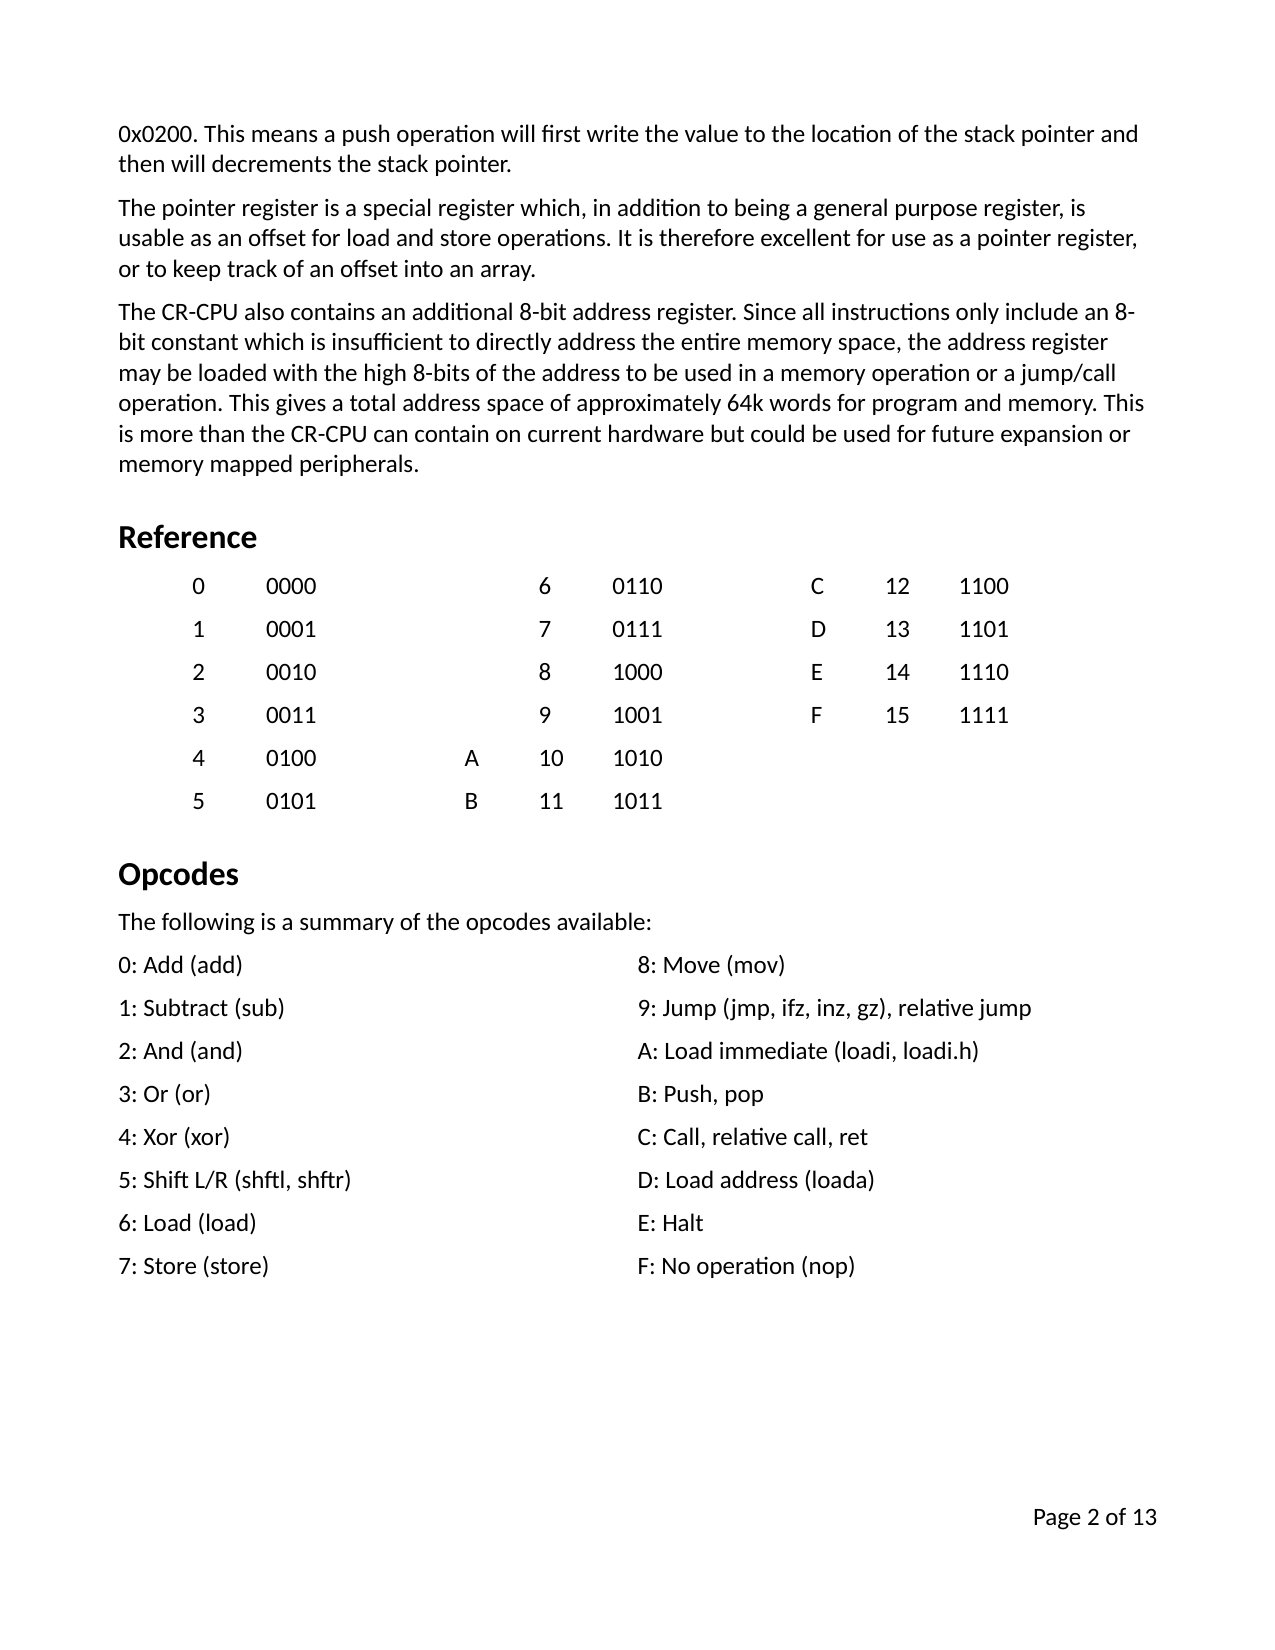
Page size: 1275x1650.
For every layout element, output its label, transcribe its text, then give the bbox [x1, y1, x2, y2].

text 8 1000 [464, 656, 811, 686]
text 3: Or (or) [118, 1078, 637, 1109]
text F 15 1111 [811, 699, 1157, 729]
text D 13 1101 [811, 613, 1157, 643]
text 2: And (and) [118, 1035, 637, 1066]
text D: Load address (loada) [637, 1164, 1157, 1195]
text The pointer register is a special register which, in addition to being a general purpose register, is usable as an offset for load and store operations. It is therefore excellent for use as a pointer register, or to keep track of an offset into an array. [118, 192, 1157, 283]
text 6 0110 [464, 570, 811, 600]
text E 14 1110 [811, 656, 1157, 686]
text 9: Jump (jmp, ifz, inz, gz), relative jump [637, 992, 1157, 1023]
subtitle Opcodes [118, 853, 1157, 894]
text C 12 1100 [811, 570, 1157, 600]
text 1: Subtract (sub) [118, 992, 637, 1023]
text 5: Shift L/R (shftl, shftr) [118, 1164, 637, 1195]
text C: Call, relative call, ret [637, 1121, 1157, 1152]
text A 10 1010 [464, 742, 811, 772]
text 8: Move (mov) [637, 949, 1157, 980]
text 4 0100 [118, 742, 464, 772]
text 0: Add (add) [118, 949, 637, 980]
text 7: Store (store) [118, 1251, 637, 1281]
text 3 0011 [118, 699, 464, 729]
text 6: Load (load) [118, 1207, 637, 1238]
subtitle Reference [118, 516, 1157, 557]
text E: Halt [637, 1207, 1157, 1238]
text 9 1001 [464, 699, 811, 729]
text 0x0200. This means a push operation will first write the value to the location of the stack pointer and then will decrements the stack pointer. [118, 118, 1157, 179]
text 4: Xor (xor) [118, 1121, 637, 1152]
text 7 0111 [464, 613, 811, 643]
text The following is a summary of the opcodes available: [118, 906, 1157, 937]
text 0 0000 [118, 570, 464, 600]
text The CR-CPU also contains an additional 8-bit address register. Since all instructions only include an 8-bit constant which is insufficient to directly address the entire memory space, the address register may be loaded with the high 8-bits of the address to be used in a memory operation or a jump/call operation. This gives a total address space of approximately 64k words for program and memory. This is more than the CR-CPU can contain on current hardware but could be used for future expansion or memory mapped peripherals. [118, 296, 1157, 479]
text 2 0010 [118, 656, 464, 686]
text B 11 1011 [464, 785, 811, 815]
text 5 0101 [118, 785, 464, 815]
text B: Push, pop [637, 1078, 1157, 1109]
text A: Load immediate (loadi, loadi.h) [637, 1035, 1157, 1066]
text F: No operation (nop) [637, 1251, 1157, 1281]
text 1 0001 [118, 613, 464, 643]
